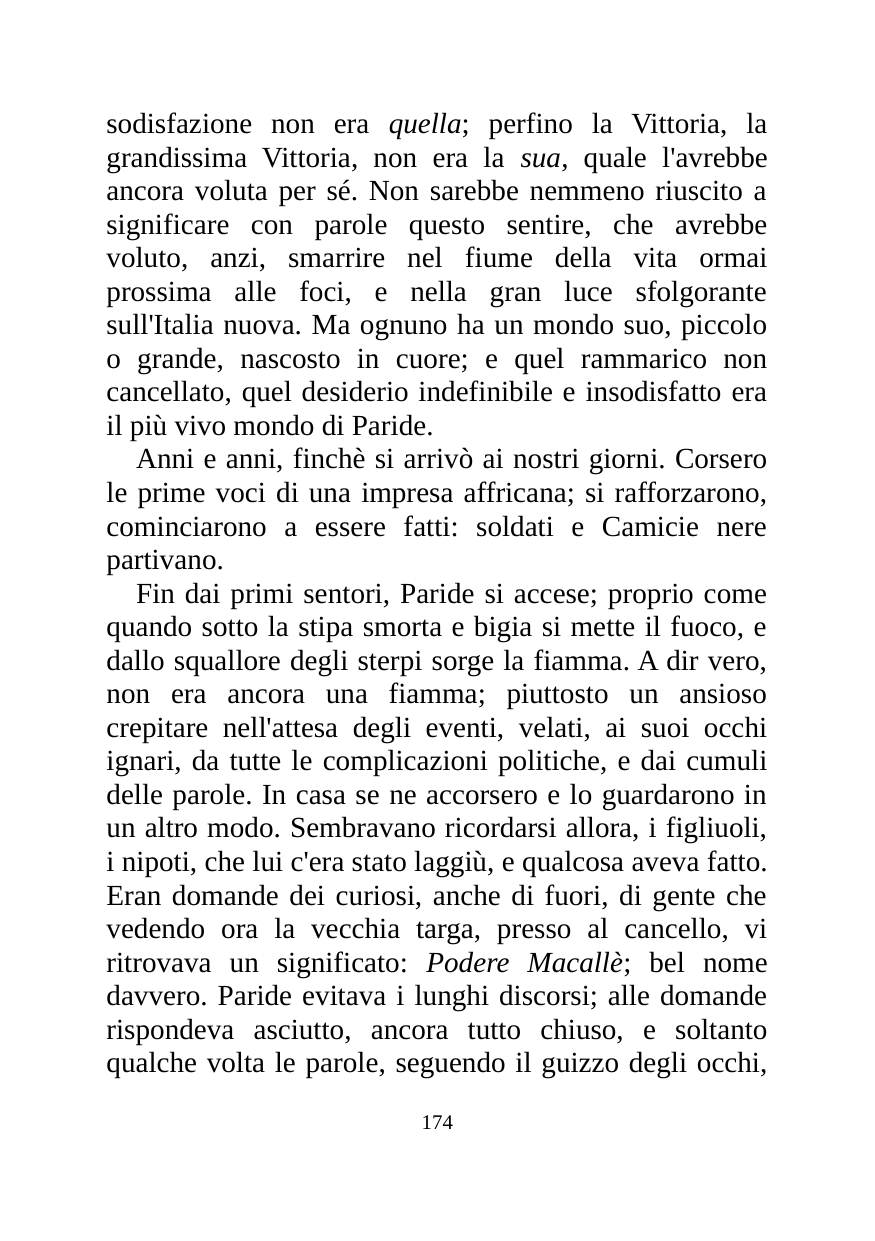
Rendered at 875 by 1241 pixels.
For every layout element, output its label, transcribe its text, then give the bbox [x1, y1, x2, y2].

text Anni e anni, finchè si arrivò ai nostri giorni. Corsero le prime voci di una impresa affricana; si rafforzarono, cominciarono a essere fatti: soldati e Camicie nere partivano. [106, 442, 768, 576]
text Fin dai primi sentori, Paride si accese; proprio come quando sotto la stipa smorta e bigia si mette il fuoco, e dallo squallore degli sterpi sorge la fiamma. A dir vero, non era ancora una fiamma; piuttosto un ansioso crepitare nell'attesa degli eventi, velati, ai suoi occhi ignari, da tutte le complicazioni politiche, e dai cumuli delle parole. In casa se ne accorsero e lo guardarono in un altro modo. Sembravano ricordarsi allora, i figliuoli, i nipoti, che lui c'era stato laggiù, e qualcosa aveva fatto. Eran domande dei curiosi, anche di fuori, di gente che vedendo ora la vecchia targa, presso al cancello, vi ritrovava un significato: Podere Macallè; bel nome davvero. Paride evitava i lunghi discorsi; alle domande rispondeva asciutto, ancora tutto chiuso, e soltanto qualche volta le parole, seguendo il guizzo degli occhi, [106, 576, 768, 1079]
text sodisfazione non era quella; perfino la Vittoria, la grandissima Vittoria, non era la sua, quale l'avrebbe ancora voluta per sé. Non sarebbe nemmeno riuscito a significare con parole questo sentire, che avrebbe voluto, anzi, smarrire nel fiume della vita ormai prossima alle foci, e nella gran luce sfolgorante sull'Italia nuova. Ma ognuno ha un mondo suo, piccolo o grande, nascosto in cuore; e quel rammarico non cancellato, quel desiderio indefinibile e insodisfatto era il più vivo mondo di Paride. [106, 106, 768, 442]
